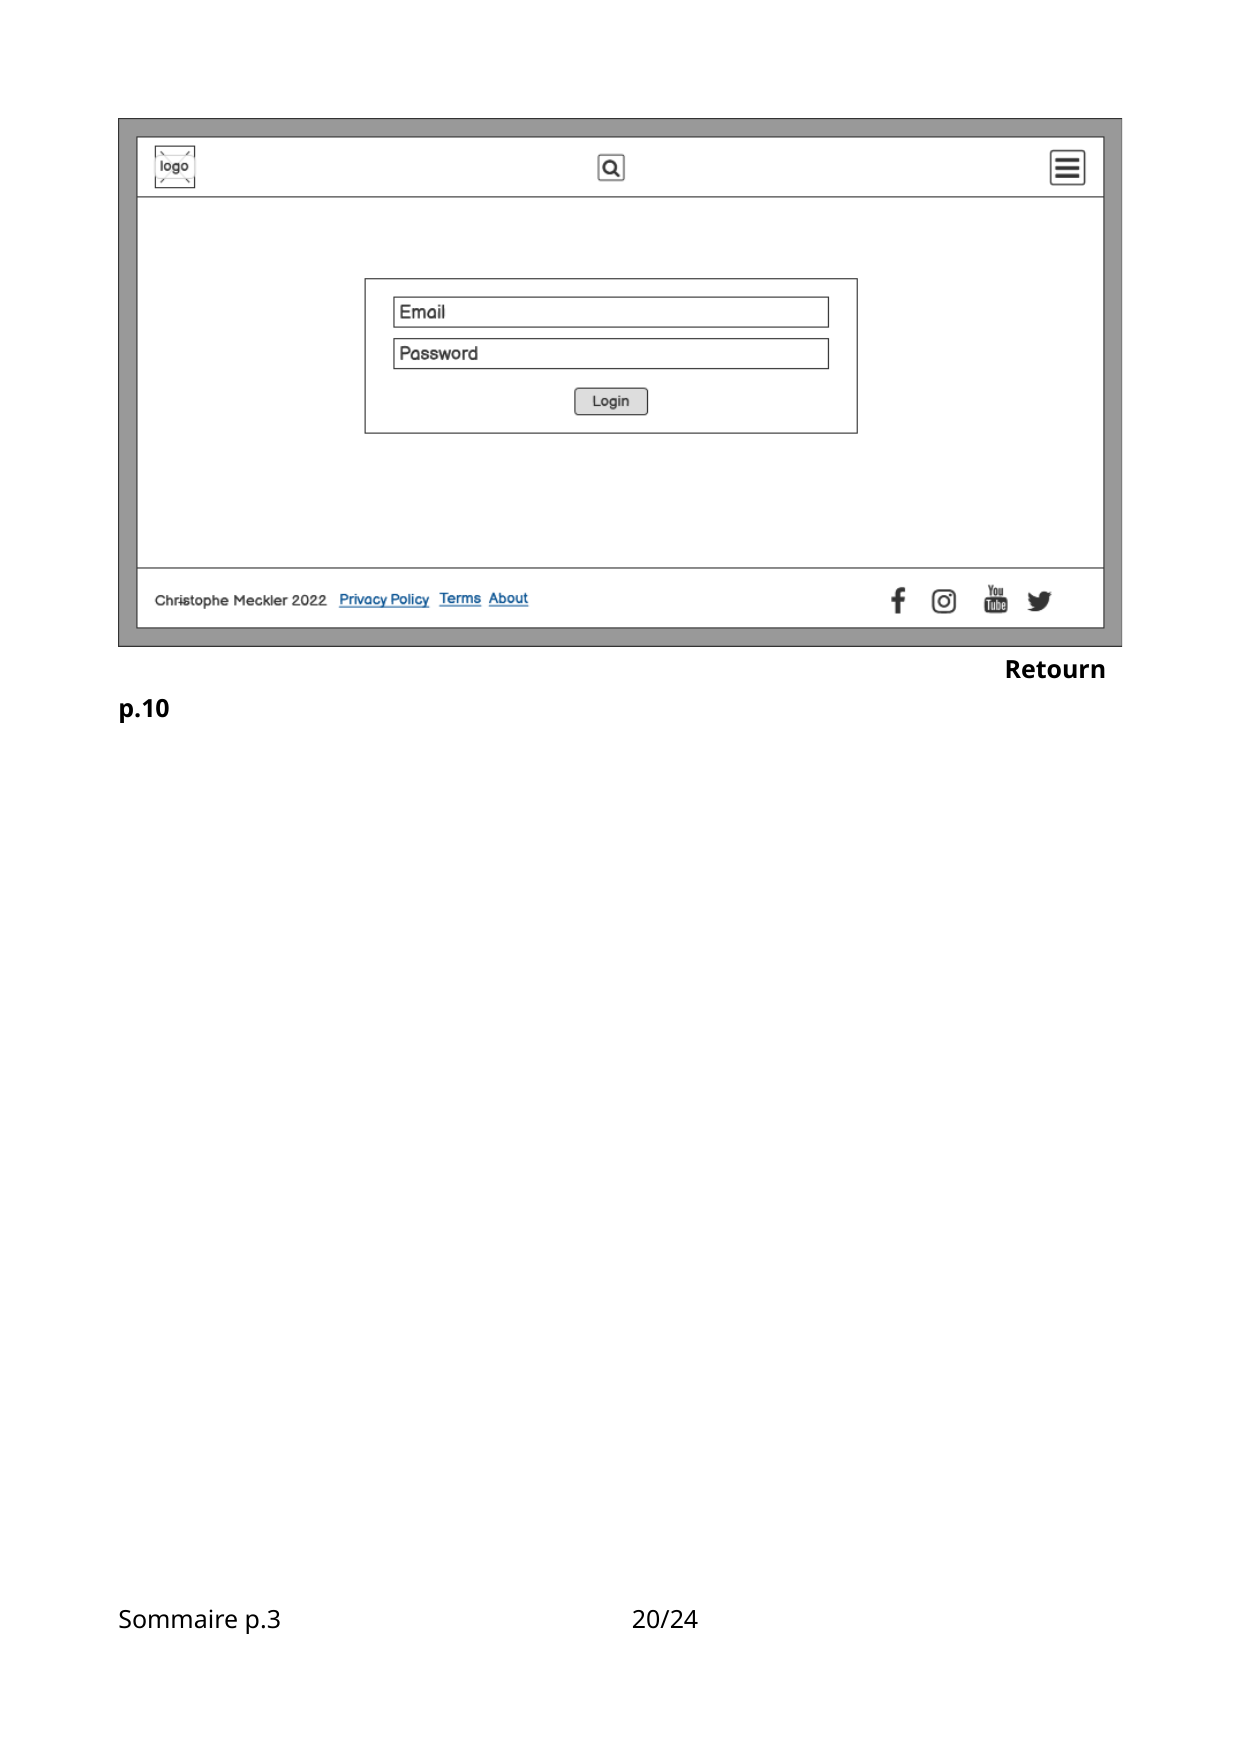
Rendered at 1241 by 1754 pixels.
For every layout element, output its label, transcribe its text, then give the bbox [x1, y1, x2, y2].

text Retourn p.8 [118, 647, 1122, 725]
picture [118, 118, 1123, 647]
